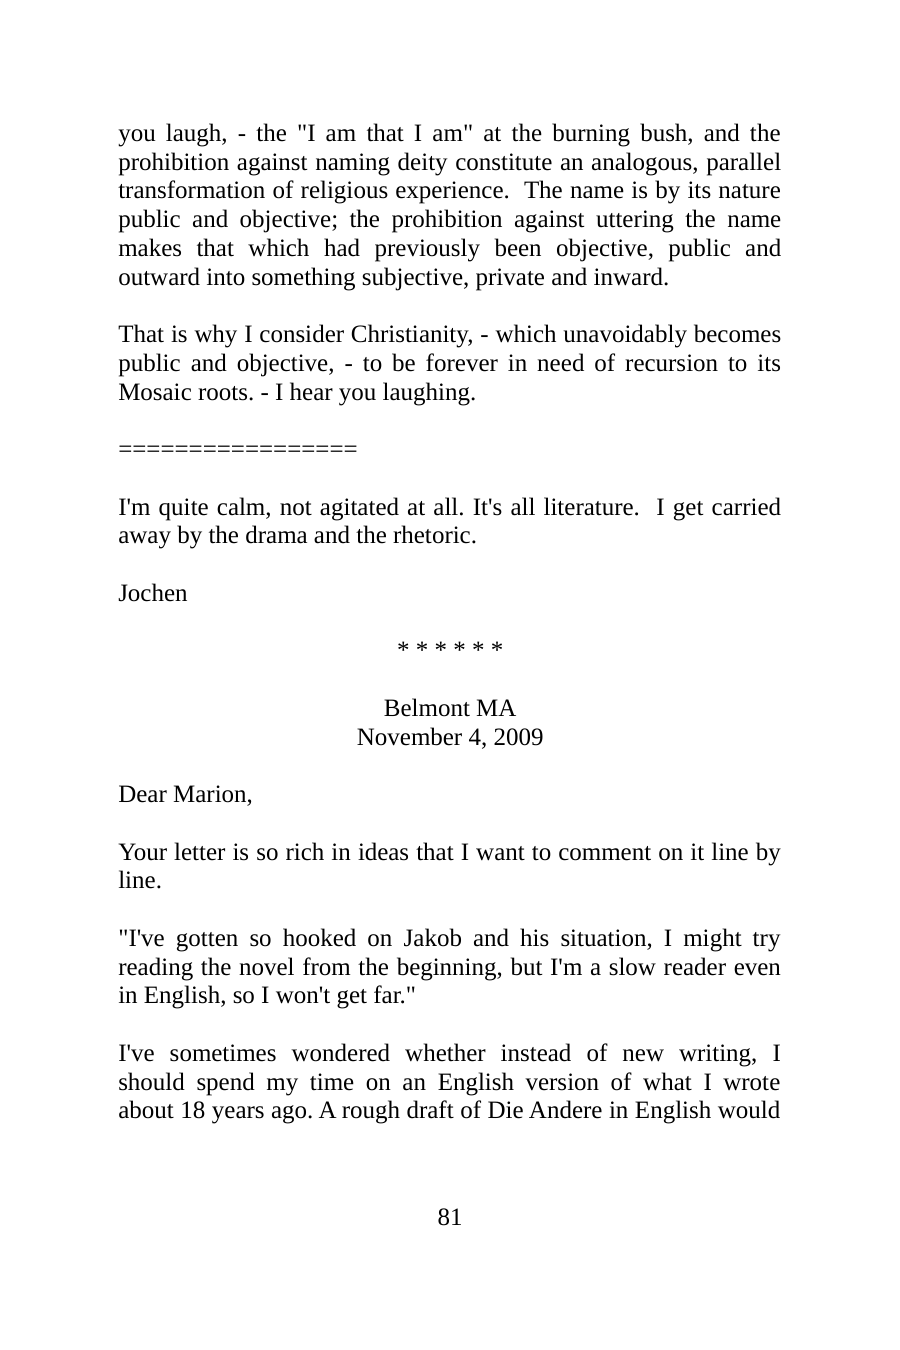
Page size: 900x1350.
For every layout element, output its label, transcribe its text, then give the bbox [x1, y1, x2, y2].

text * * * * * * [118, 636, 782, 664]
text Jochen [118, 578, 782, 607]
text Belmont MA [118, 693, 782, 722]
text I've sometimes wondered whether instead of new writing, I should spend my time on an English version of what I wrote about 18 years ago. A rough draft of Die Andere in English would [118, 1038, 782, 1124]
text Your letter is so rich in ideas that I want to comment on it line by line. [118, 837, 782, 894]
text "I've gotten so hooked on Jakob and his situation, I might try reading the novel from the beginning, but I'm a slow reader even in English, so I won't get far." [118, 923, 782, 1009]
text I'm quite calm, not agitated at all. It's all literature. I get carried away by the drama and the rhetoric. [118, 492, 782, 549]
text Dear Marion, [118, 779, 782, 808]
text ================= [118, 434, 782, 463]
text November 4, 2009 [118, 722, 782, 751]
text you laugh, - the "I am that I am" at the burning bush, and the prohibition against naming deity constitute an analogous, parallel transformation of religious experience. The name is by its nature public and objective; the prohibition against uttering the name makes that which had previously been objective, public and outward into something subjective, private and inward. [118, 118, 782, 291]
text That is why I consider Christianity, - which unavoidably becomes public and objective, - to be forever in need of recursion to its Mosaic roots. - I hear you laughing. [118, 319, 782, 406]
